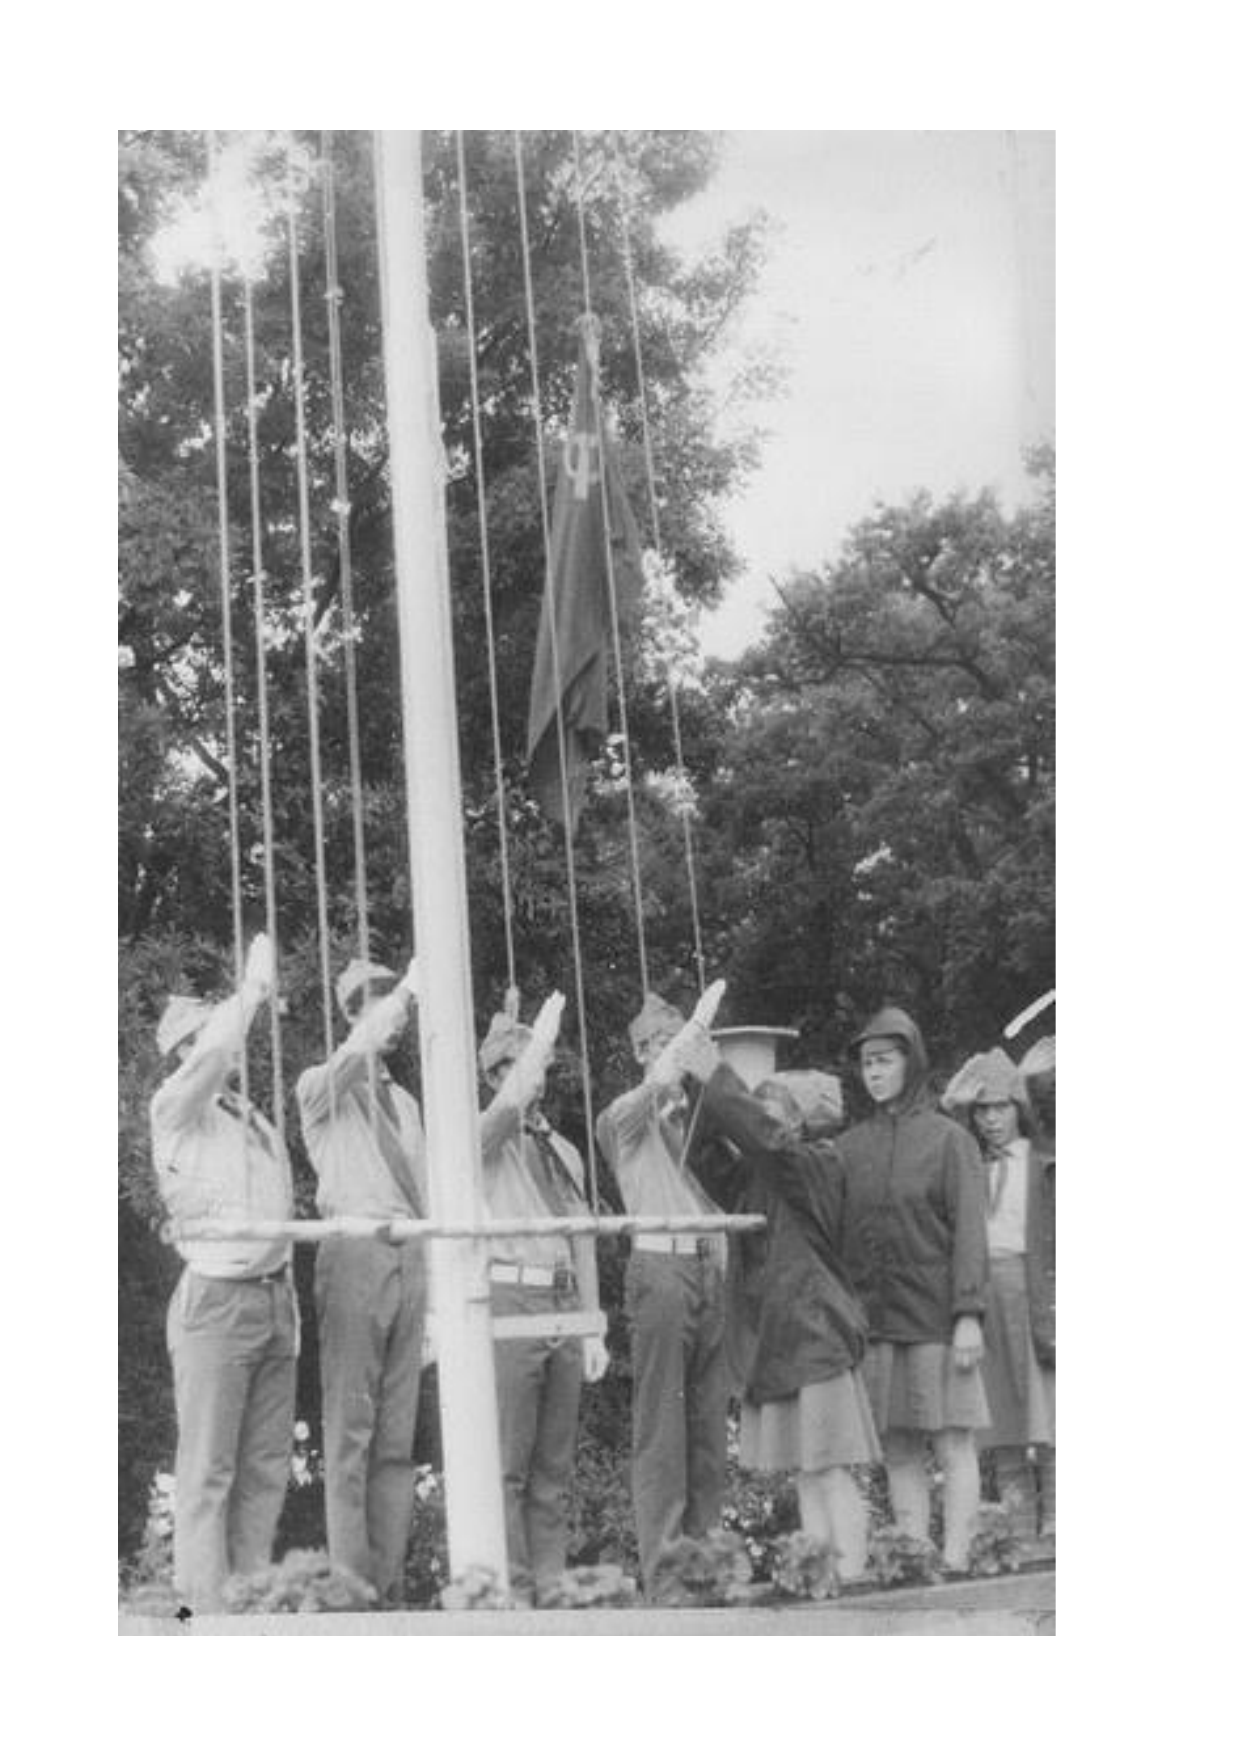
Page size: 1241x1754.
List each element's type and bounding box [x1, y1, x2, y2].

picture [118, 130, 1056, 1636]
